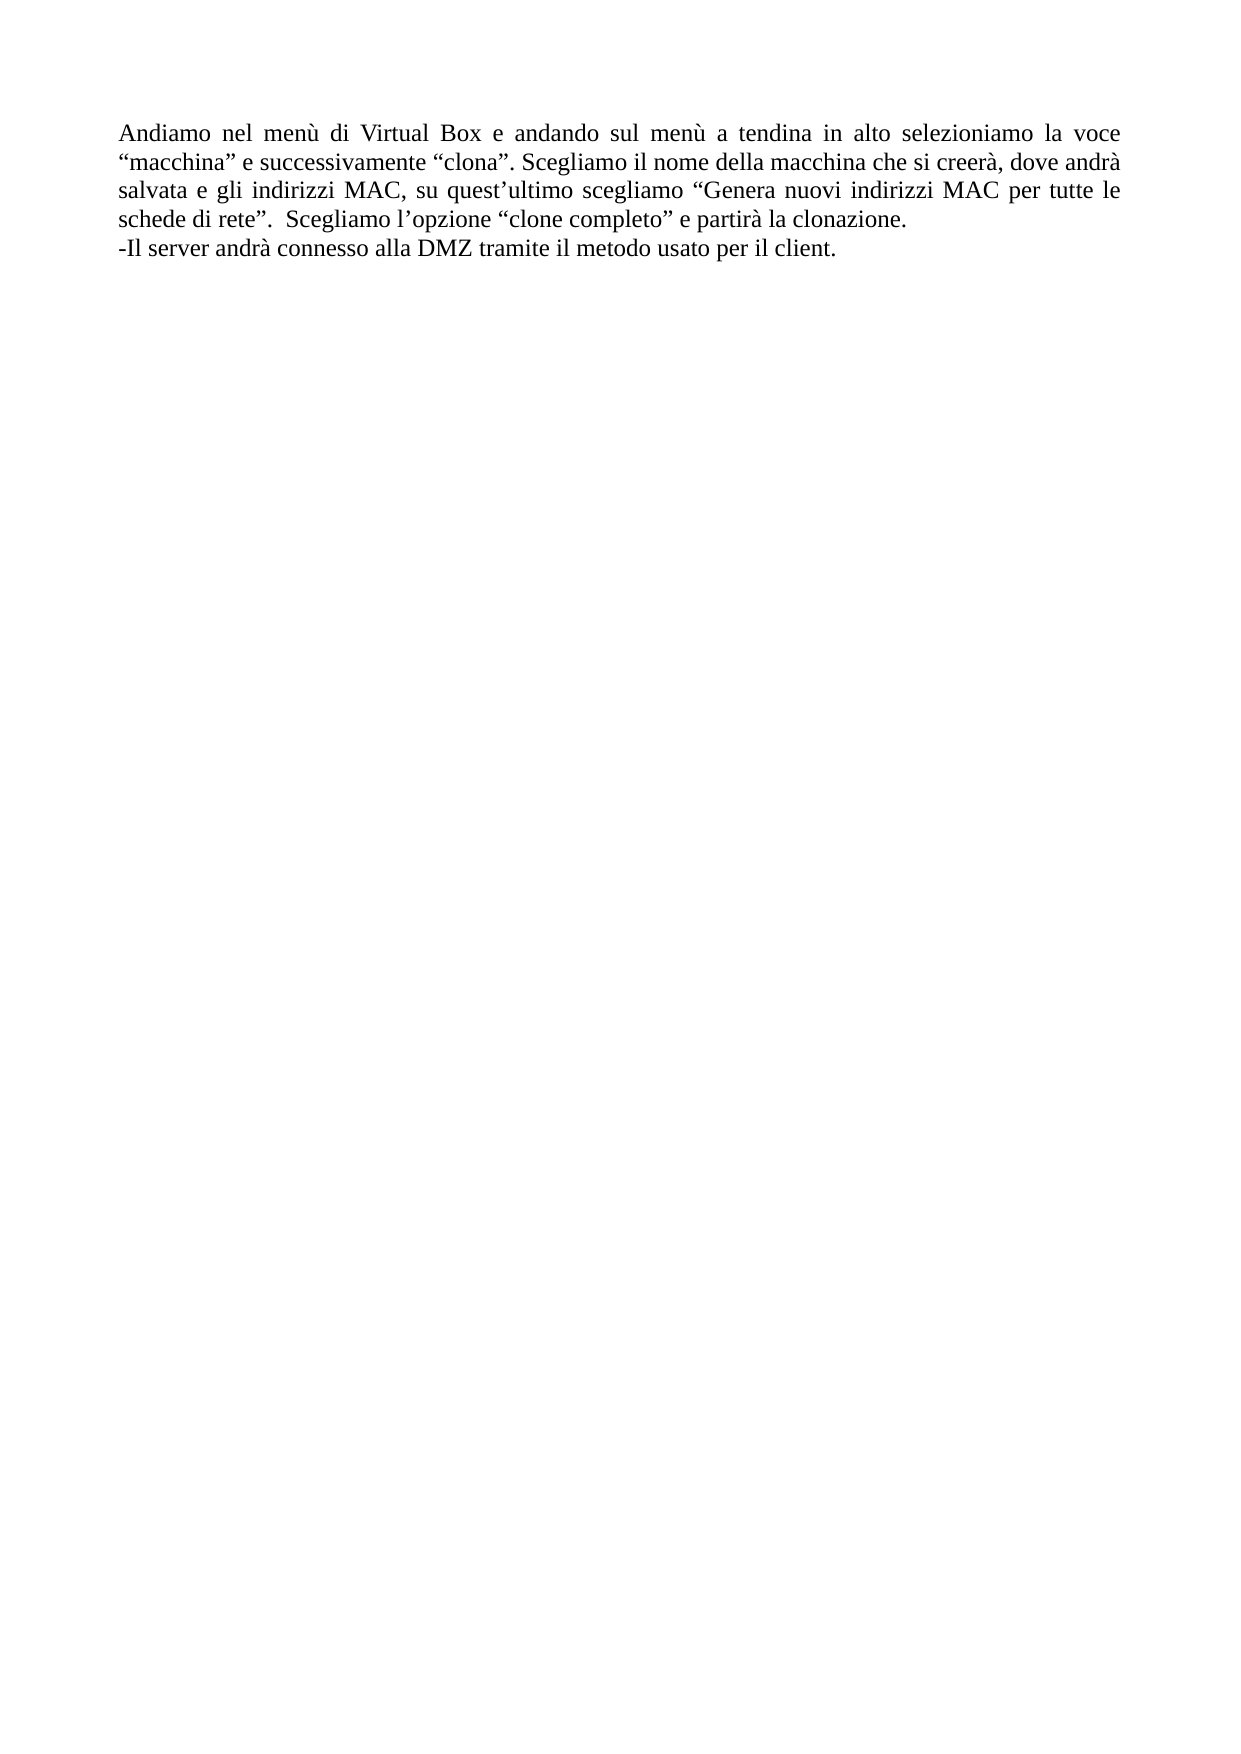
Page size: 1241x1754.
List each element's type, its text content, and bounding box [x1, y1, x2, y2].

text Andiamo nel menù di Virtual Box e andando sul menù a tendina in alto selezioniamo la voce “macchina” e successivamente “clona”. Scegliamo il nome della macchina che si creerà, dove andrà salvata e gli indirizzi MAC, su quest’ultimo scegliamo “Genera nuovi indirizzi MAC per tutte le schede di rete”. Scegliamo l’opzione “clone completo” e partirà la clonazione. [118, 118, 1122, 233]
text -Il server andrà connesso alla DMZ tramite il metodo usato per il client. [118, 233, 1122, 262]
